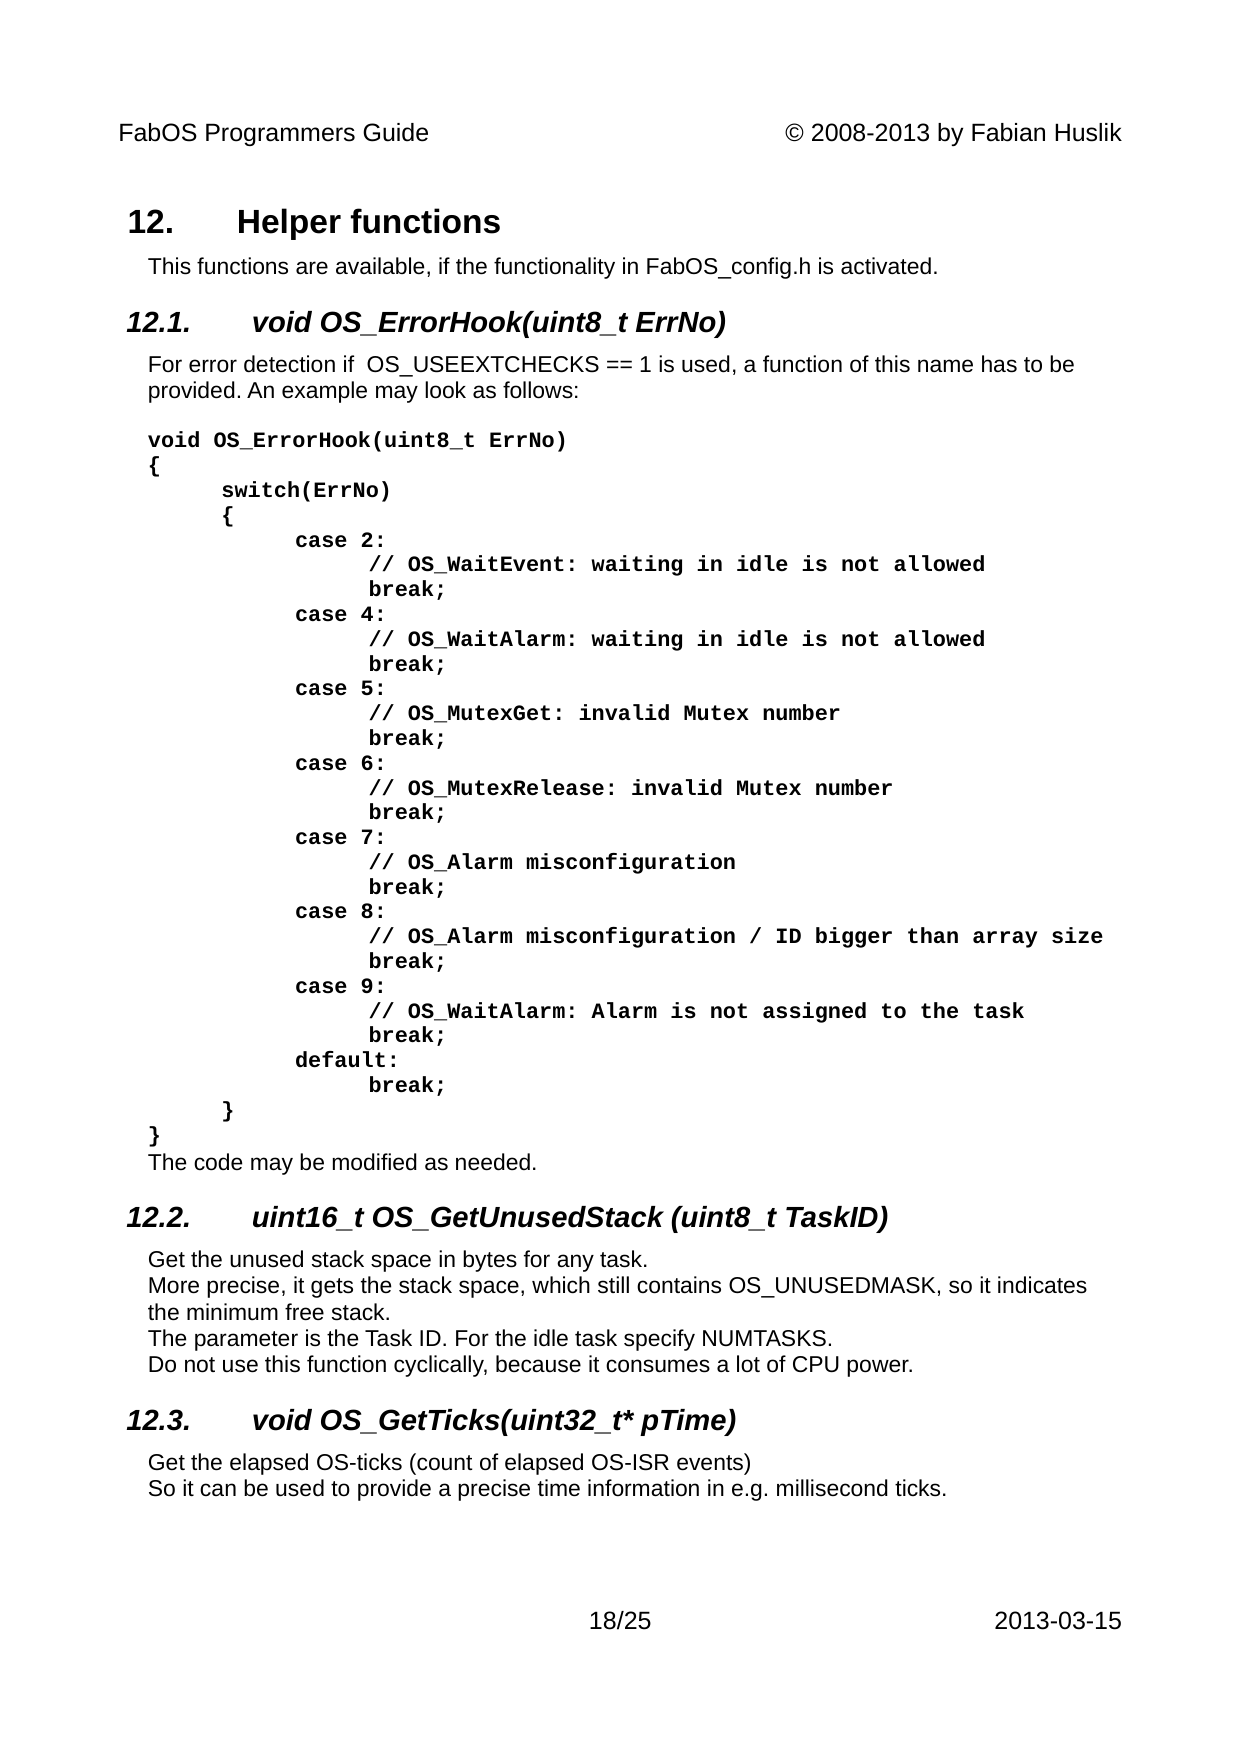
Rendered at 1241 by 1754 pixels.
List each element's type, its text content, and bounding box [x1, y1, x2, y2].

text break; [148, 653, 1122, 678]
text // OS_WaitAlarm: Alarm is not assigned to the task [148, 1000, 1122, 1025]
text Get the unused stack space in bytes for any task. [148, 1246, 1122, 1272]
text The parameter is the Task ID. For the idle task specify NUMTASKS. [148, 1325, 1122, 1351]
text break; [148, 1025, 1122, 1049]
text void OS_ErrorHook(uint8_t ErrNo) [148, 430, 1122, 454]
text default: [148, 1049, 1122, 1074]
text The code may be modified as needed. [148, 1149, 1122, 1175]
text For error detection if OS_USEEXTCHECKS == 1 is used, a function of this name has to be provided. An example may look as follows: [148, 351, 1122, 403]
text } [148, 1099, 1122, 1124]
text case 9: [148, 975, 1122, 1000]
text case 2: [148, 529, 1122, 554]
text // OS_MutexGet: invalid Mutex number [148, 702, 1122, 727]
text break; [148, 1074, 1122, 1099]
text case 7: [148, 826, 1122, 851]
text case 6: [148, 752, 1122, 777]
text case 4: [148, 603, 1122, 628]
text More precise, it gets the stack space, which still contains OS_UNUSEDMASK, so it indicates the minimum free stack. [148, 1272, 1122, 1325]
text { [148, 504, 1122, 529]
text { [148, 454, 1122, 479]
text break; [148, 802, 1122, 826]
text // OS_Alarm misconfiguration / ID bigger than array size [148, 926, 1122, 950]
text } [148, 1124, 1122, 1149]
text So it can be used to provide a precise time information in e.g. millisecond ticks. [148, 1475, 1122, 1502]
text switch(ErrNo) [148, 479, 1122, 504]
subtitle uint16_t OS_GetUnusedStack (uint8_t TaskID) [118, 1200, 1122, 1233]
subtitle Helper functions [118, 202, 1122, 241]
text break; [148, 578, 1122, 603]
text break; [148, 727, 1122, 752]
text // OS_WaitAlarm: waiting in idle is not allowed [148, 628, 1122, 653]
text // OS_WaitEvent: waiting in idle is not allowed [148, 554, 1122, 578]
text // OS_Alarm misconfiguration [148, 851, 1122, 876]
subtitle void OS_ErrorHook(uint8_t ErrNo) [118, 304, 1122, 338]
text Get the elapsed OS-ticks (count of elapsed OS-ISR events) [148, 1449, 1122, 1475]
text break; [148, 876, 1122, 901]
text Do not use this function cyclically, because it consumes a lot of CPU power. [148, 1351, 1122, 1378]
subtitle void OS_GetTicks(uint32_t* pTime) [118, 1403, 1122, 1436]
text break; [148, 950, 1122, 975]
text // OS_MutexRelease: invalid Mutex number [148, 777, 1122, 802]
text case 8: [148, 901, 1122, 926]
text case 5: [148, 678, 1122, 702]
text This functions are available, if the functionality in FabOS_config.h is activated. [148, 253, 1122, 279]
